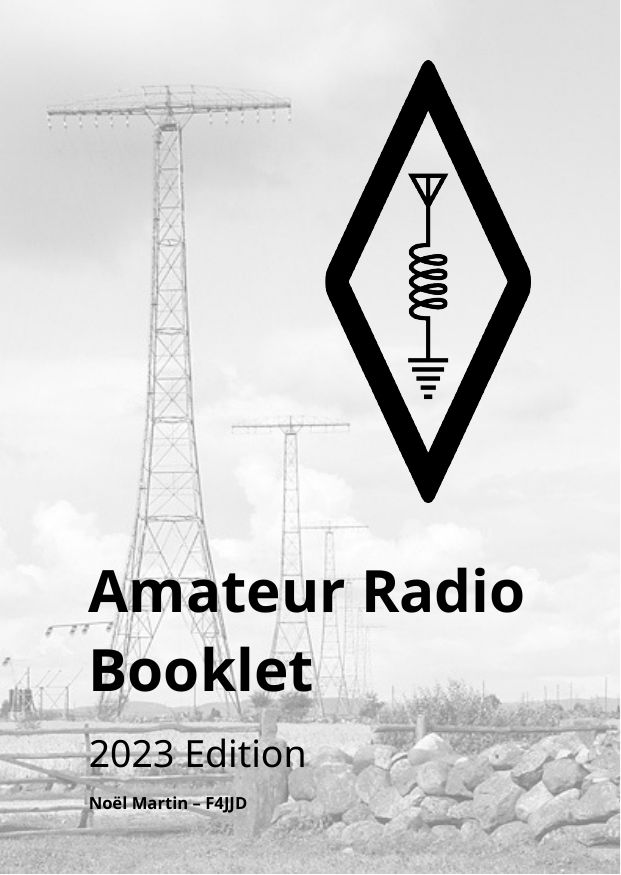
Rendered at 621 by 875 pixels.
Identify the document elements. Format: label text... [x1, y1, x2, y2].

text Noël Martin – F4JJD [88, 791, 532, 814]
picture [0, 0, 621, 874]
title Amateur Radio Booklet [88, 84, 532, 709]
subtitle 2023 Edition [88, 728, 532, 779]
